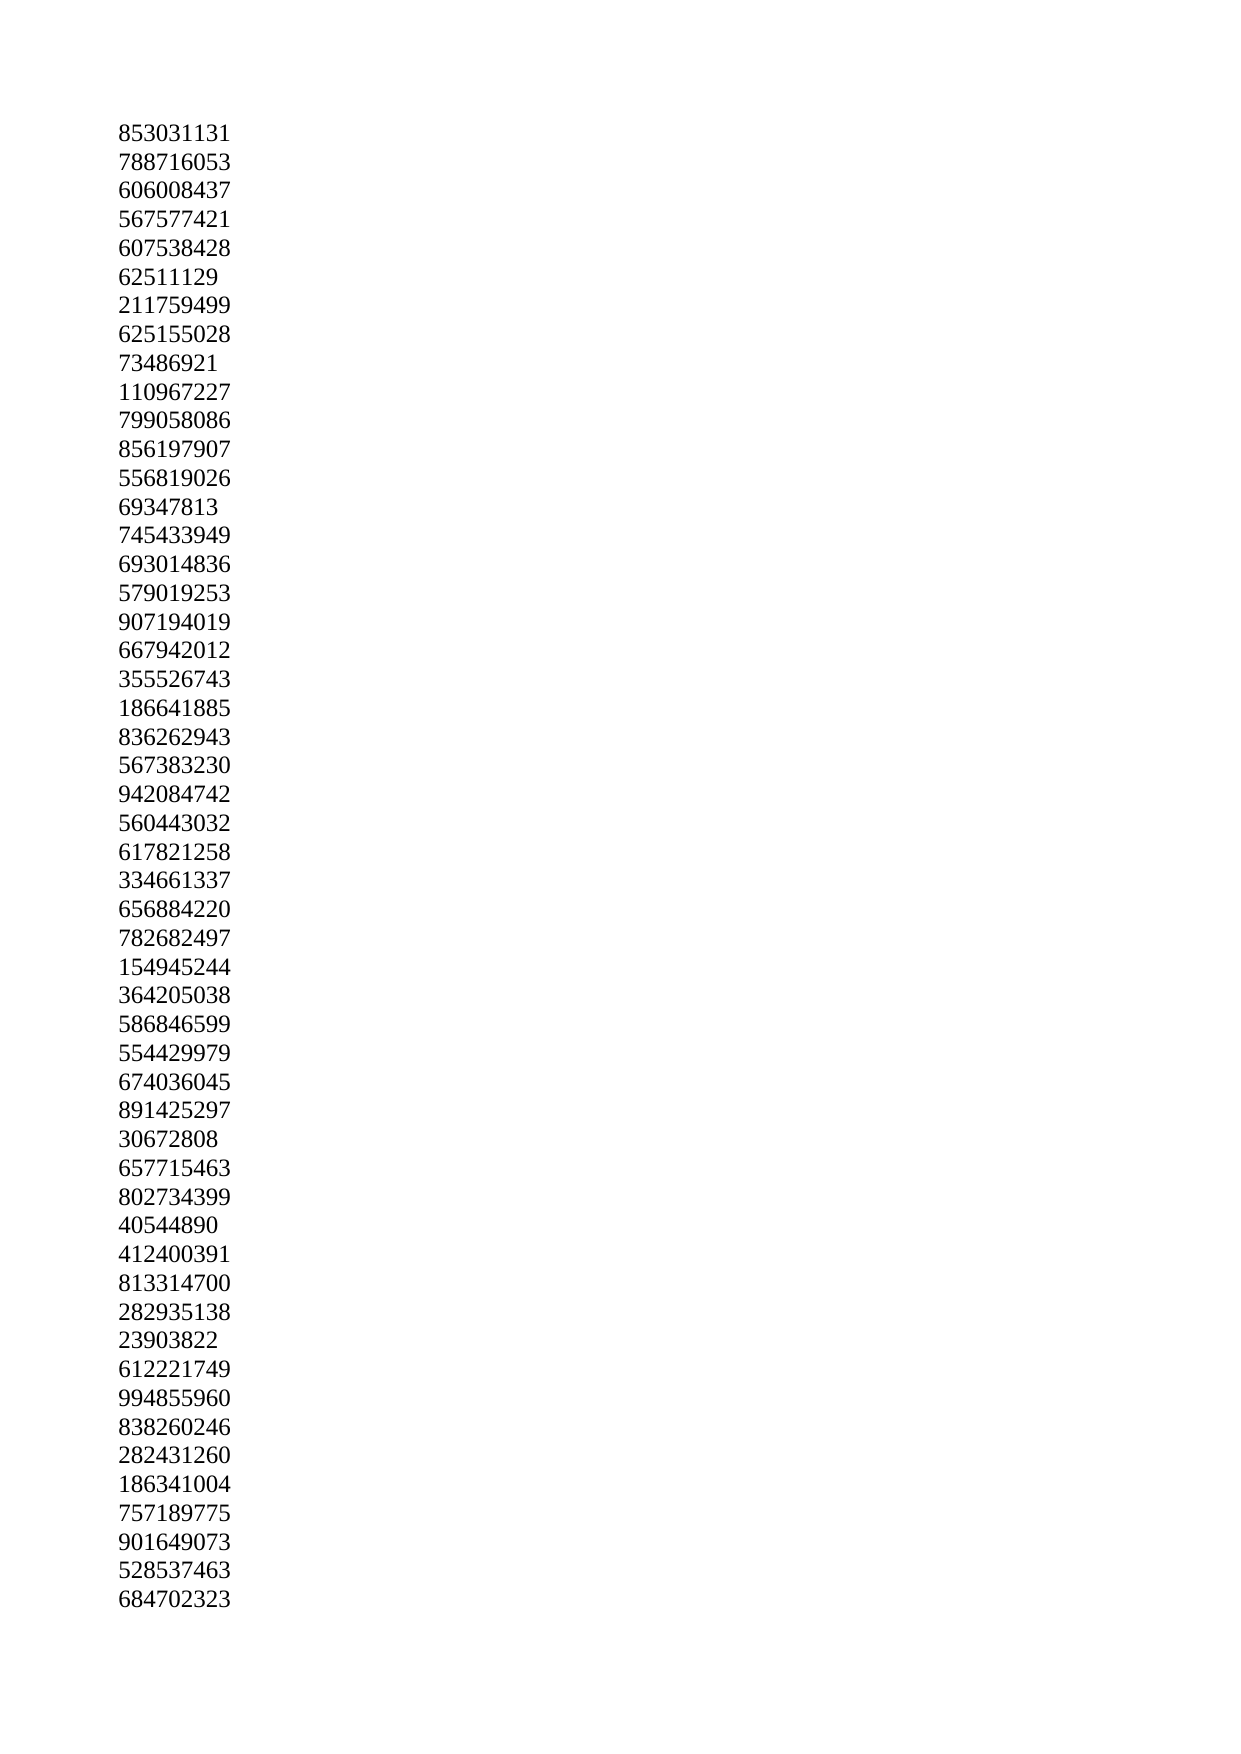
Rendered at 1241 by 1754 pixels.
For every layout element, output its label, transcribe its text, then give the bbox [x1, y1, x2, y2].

table_cell 813314700 [118, 1268, 1122, 1297]
table_cell 364205038 [118, 981, 1122, 1009]
table_cell 586846599 [118, 1009, 1122, 1038]
table_cell 62511129 [118, 262, 1122, 291]
table_cell 30672808 [118, 1124, 1122, 1153]
table_cell 657715463 [118, 1153, 1122, 1182]
table_cell 853031131 [118, 118, 1122, 147]
table_cell 334661337 [118, 866, 1122, 894]
table_cell 684702323 [118, 1584, 1122, 1613]
table_cell 856197907 [118, 434, 1122, 463]
table_cell 799058086 [118, 406, 1122, 434]
table_cell 838260246 [118, 1412, 1122, 1441]
table_cell 617821258 [118, 837, 1122, 866]
table_cell 612221749 [118, 1354, 1122, 1383]
table_cell 579019253 [118, 578, 1122, 607]
table_cell 73486921 [118, 348, 1122, 377]
table_cell 802734399 [118, 1182, 1122, 1211]
table_cell 560443032 [118, 808, 1122, 837]
table_cell 567383230 [118, 751, 1122, 779]
table_cell 69347813 [118, 492, 1122, 521]
table_cell 528537463 [118, 1556, 1122, 1584]
table_cell 554429979 [118, 1038, 1122, 1067]
table_cell 994855960 [118, 1383, 1122, 1412]
table_cell 891425297 [118, 1096, 1122, 1124]
table_cell 607538428 [118, 233, 1122, 262]
table_cell 693014836 [118, 549, 1122, 578]
table_cell 186341004 [118, 1469, 1122, 1498]
table_cell 625155028 [118, 319, 1122, 348]
table_cell 186641885 [118, 693, 1122, 722]
table_cell 282431260 [118, 1441, 1122, 1469]
table_cell 942084742 [118, 779, 1122, 808]
table_cell 412400391 [118, 1239, 1122, 1268]
table_cell 836262943 [118, 722, 1122, 751]
table_cell 211759499 [118, 291, 1122, 319]
table_cell 110967227 [118, 377, 1122, 406]
table_cell 667942012 [118, 636, 1122, 664]
table_cell 901649073 [118, 1527, 1122, 1556]
table_cell 788716053 [118, 147, 1122, 176]
table_cell 656884220 [118, 894, 1122, 923]
table_cell 674036045 [118, 1067, 1122, 1096]
table_cell 355526743 [118, 664, 1122, 693]
table_cell 782682497 [118, 923, 1122, 952]
table_cell 40544890 [118, 1211, 1122, 1239]
table_cell 907194019 [118, 607, 1122, 636]
table_cell 567577421 [118, 204, 1122, 233]
table_cell 23903822 [118, 1326, 1122, 1354]
table_cell 154945244 [118, 952, 1122, 981]
table_cell 556819026 [118, 463, 1122, 492]
table_cell 745433949 [118, 521, 1122, 549]
table_cell 606008437 [118, 176, 1122, 204]
table_cell 282935138 [118, 1297, 1122, 1326]
table_cell 757189775 [118, 1498, 1122, 1527]
